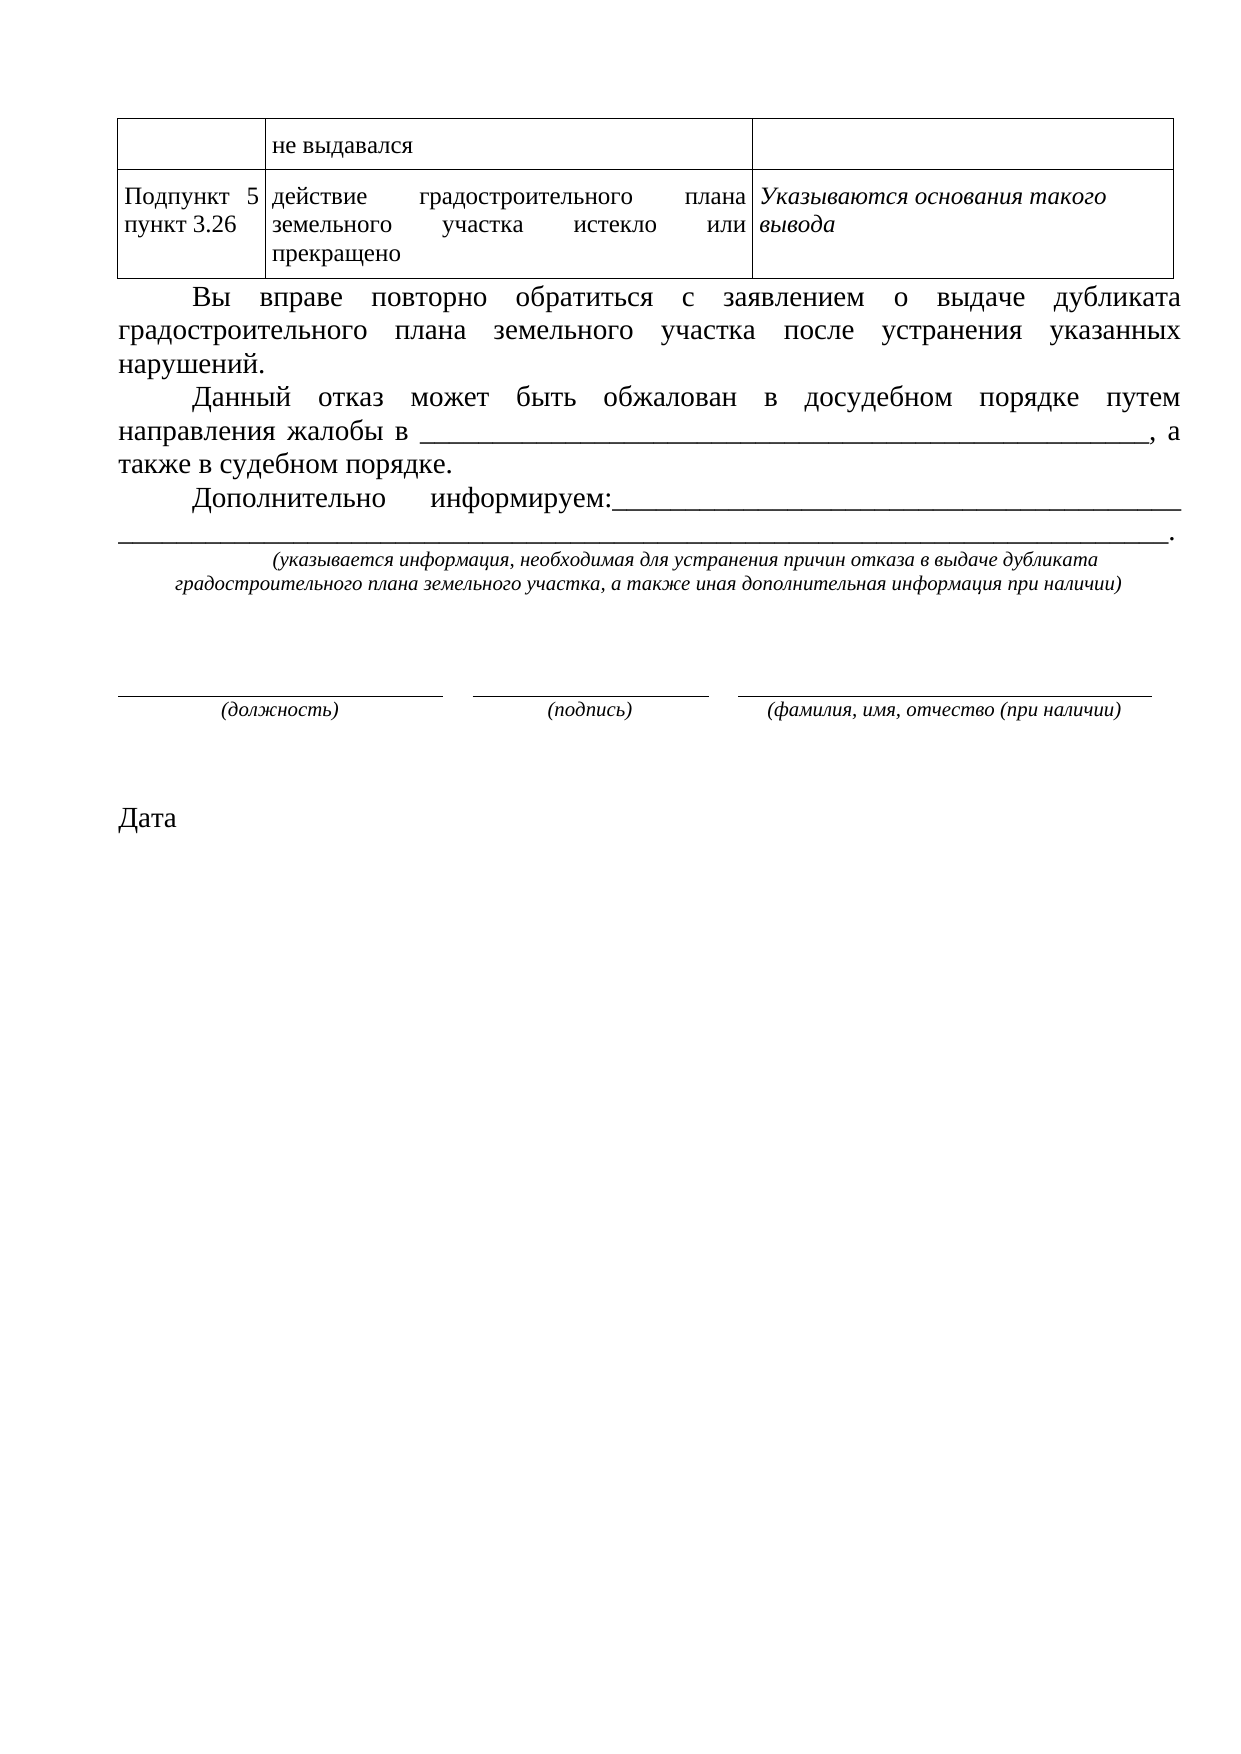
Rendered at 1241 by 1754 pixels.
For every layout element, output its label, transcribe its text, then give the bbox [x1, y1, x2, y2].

text Данный отказ может быть обжалован в досудебном порядке путем направления жалобы в __________________________________________________, а также в судебном порядке. [118, 379, 1181, 480]
table_header [443, 668, 472, 696]
table_cell [753, 119, 1173, 169]
text Дата [118, 801, 1181, 834]
table_cell (подпись) [473, 697, 709, 721]
table_header [738, 668, 1152, 696]
table_cell (должность) [118, 697, 443, 721]
text (указывается информация, необходимая для устранения причин отказа в выдаче дубликата градостроительного плана земельного участка, а также иная дополнительная информация при наличии) [118, 547, 1181, 595]
table_header [473, 668, 709, 696]
table_cell Подпункт 5 пункт 3.26 [118, 170, 265, 278]
table_cell [118, 119, 265, 169]
table_header [118, 668, 443, 696]
table_cell [443, 696, 472, 721]
table_cell Указываются основания такого вывода [753, 170, 1173, 278]
table_cell (фамилия, имя, отчество (при наличии) [738, 697, 1152, 721]
table_cell не выдавался [266, 119, 752, 169]
text Дополнительно информируем:_______________________________________ ________________________________________________________________________. [118, 480, 1181, 547]
text Вы вправе повторно обратиться с заявлением о выдаче дубликата градостроительного плана земельного участка после устранения указанных нарушений. [118, 279, 1181, 379]
table_header [709, 668, 738, 696]
table_cell [709, 696, 738, 721]
table_cell действие градостроительного плана земельного участка истекло или прекращено [266, 170, 752, 278]
